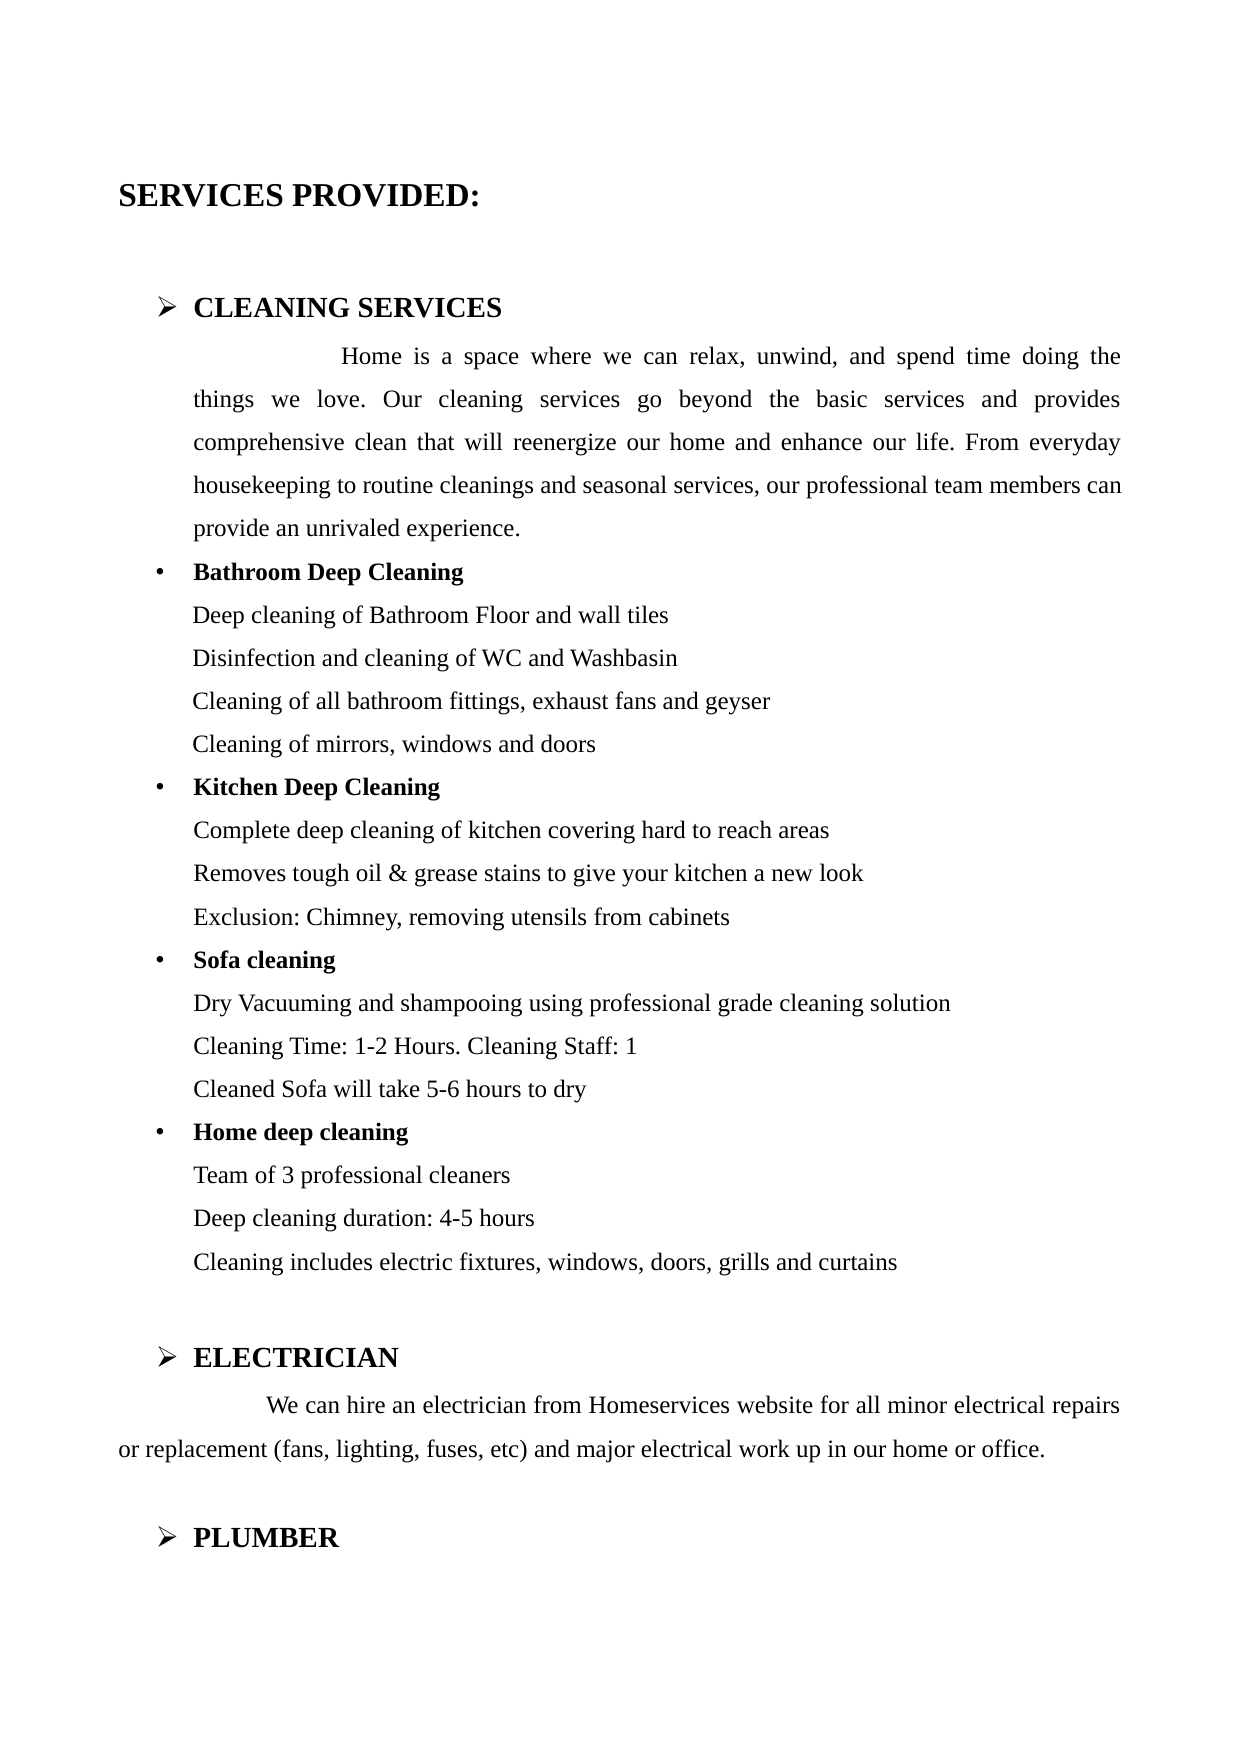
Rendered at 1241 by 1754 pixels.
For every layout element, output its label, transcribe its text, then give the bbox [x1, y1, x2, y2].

list Home is a space where we can relax, unwind, and spend time doing the things we love. Our cleaning services go beyond the basic services and provides comprehensive clean that will reenergize our home and enhance our life. From everyday housekeeping to routine cleanings and seasonal services, our professional team members can provide an unrivaled experience. [156, 341, 1122, 542]
list Deep cleaning duration: 4-5 hours [156, 1203, 1122, 1232]
list Bathroom Deep Cleaning [156, 557, 1122, 585]
list Dry Vacuuming and shampooing using professional grade cleaning solution [156, 988, 1122, 1017]
list Team of 3 professional cleaners [156, 1160, 1122, 1189]
list ELECTRICIAN [156, 1340, 1122, 1374]
list Cleaned Sofa will take 5-6 hours to dry [156, 1074, 1122, 1103]
list PLUMBER [156, 1520, 1122, 1553]
list Cleaning includes electric fixtures, windows, doors, grills and curtains [156, 1247, 1122, 1275]
list Exclusion: Chimney, removing utensils from cabinets [156, 902, 1122, 930]
list CLEANING SERVICES [156, 291, 1122, 324]
text Cleaning of all bathroom fittings, exhaust fans and geyser [118, 686, 1122, 715]
list Cleaning Time: 1-2 Hours. Cleaning Staff: 1 [156, 1031, 1122, 1060]
list Home deep cleaning [156, 1117, 1122, 1146]
list Complete deep cleaning of kitchen covering hard to reach areas [156, 815, 1122, 844]
text SERVICES PROVIDED: [118, 176, 1122, 214]
list Sofa cleaning [156, 945, 1122, 973]
list Removes tough oil & grease stains to give your kitchen a new look [156, 858, 1122, 887]
text Deep cleaning of Bathroom Floor and wall tiles [118, 600, 1122, 628]
list Kitchen Deep Cleaning [156, 772, 1122, 801]
text Disinfection and cleaning of WC and Washbasin [118, 643, 1122, 672]
text We can hire an electrician from Homeservices website for all minor electrical repairs or replacement (fans, lighting, fuses, etc) and major electrical work up in our home or office. [118, 1391, 1122, 1462]
text Cleaning of mirrors, windows and doors [118, 729, 1122, 758]
